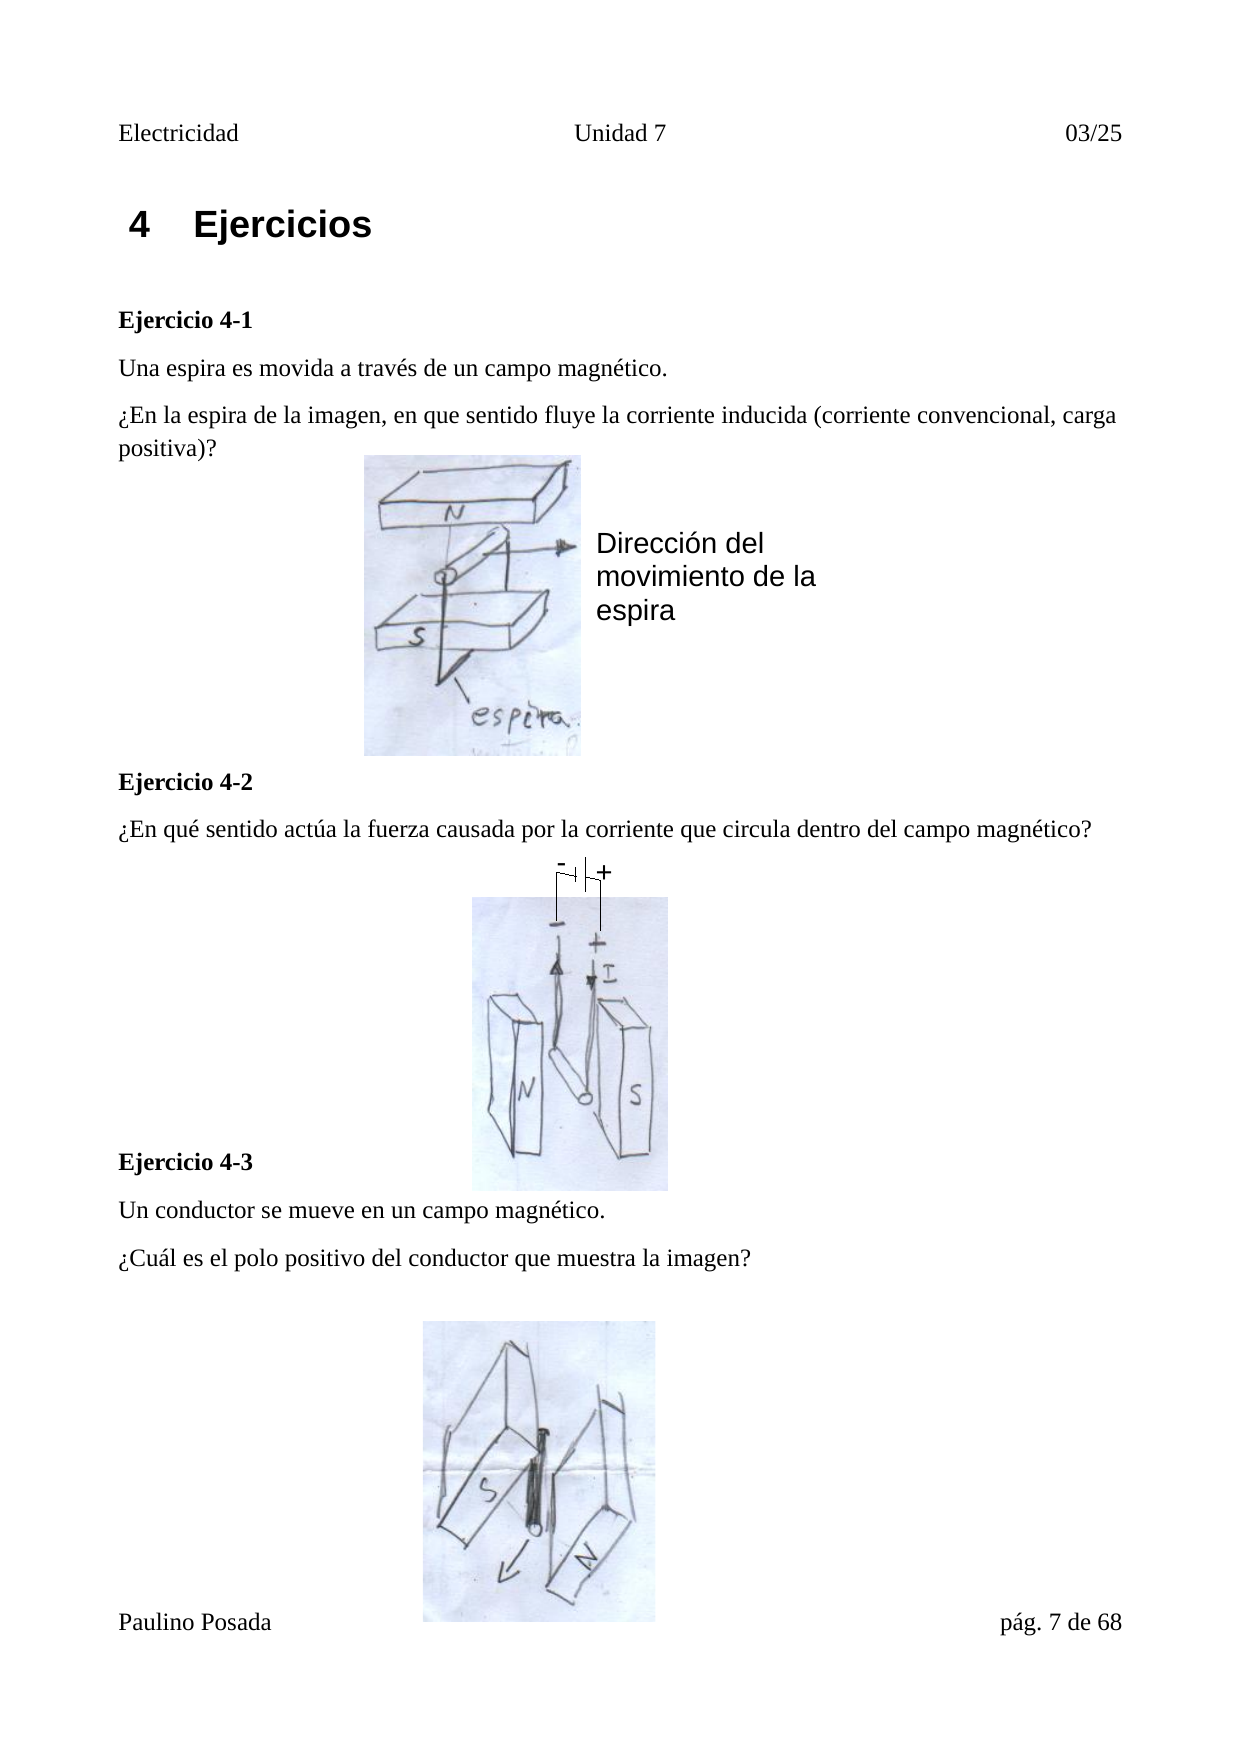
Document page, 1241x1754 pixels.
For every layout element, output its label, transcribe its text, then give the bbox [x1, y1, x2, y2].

picture [364, 455, 581, 756]
text ¿Cuál es el polo positivo del conductor que muestra la imagen? [118, 1243, 1122, 1271]
text ¿En la espira de la imagen, en que sentido fluye la corriente inducida (corriente convencional, carga positiva)? [118, 400, 1122, 462]
text Ejercicio 4-2 [118, 767, 1122, 795]
text Un conductor se mueve en un campo magnético. [118, 1195, 1122, 1224]
text [668, 1147, 1122, 1176]
text Una espira es movida a través de un campo magnético. [118, 353, 1122, 381]
text ¿En qué sentido actúa la fuerza causada por la corriente que circula dentro del campo magnético? [118, 814, 1122, 843]
text Ejercicio 4-3 [118, 1147, 472, 1176]
text Ejercicio 4-1 [118, 305, 1122, 334]
picture [472, 897, 668, 1191]
picture [422, 1321, 656, 1622]
subtitle Ejercicios [118, 201, 1122, 245]
